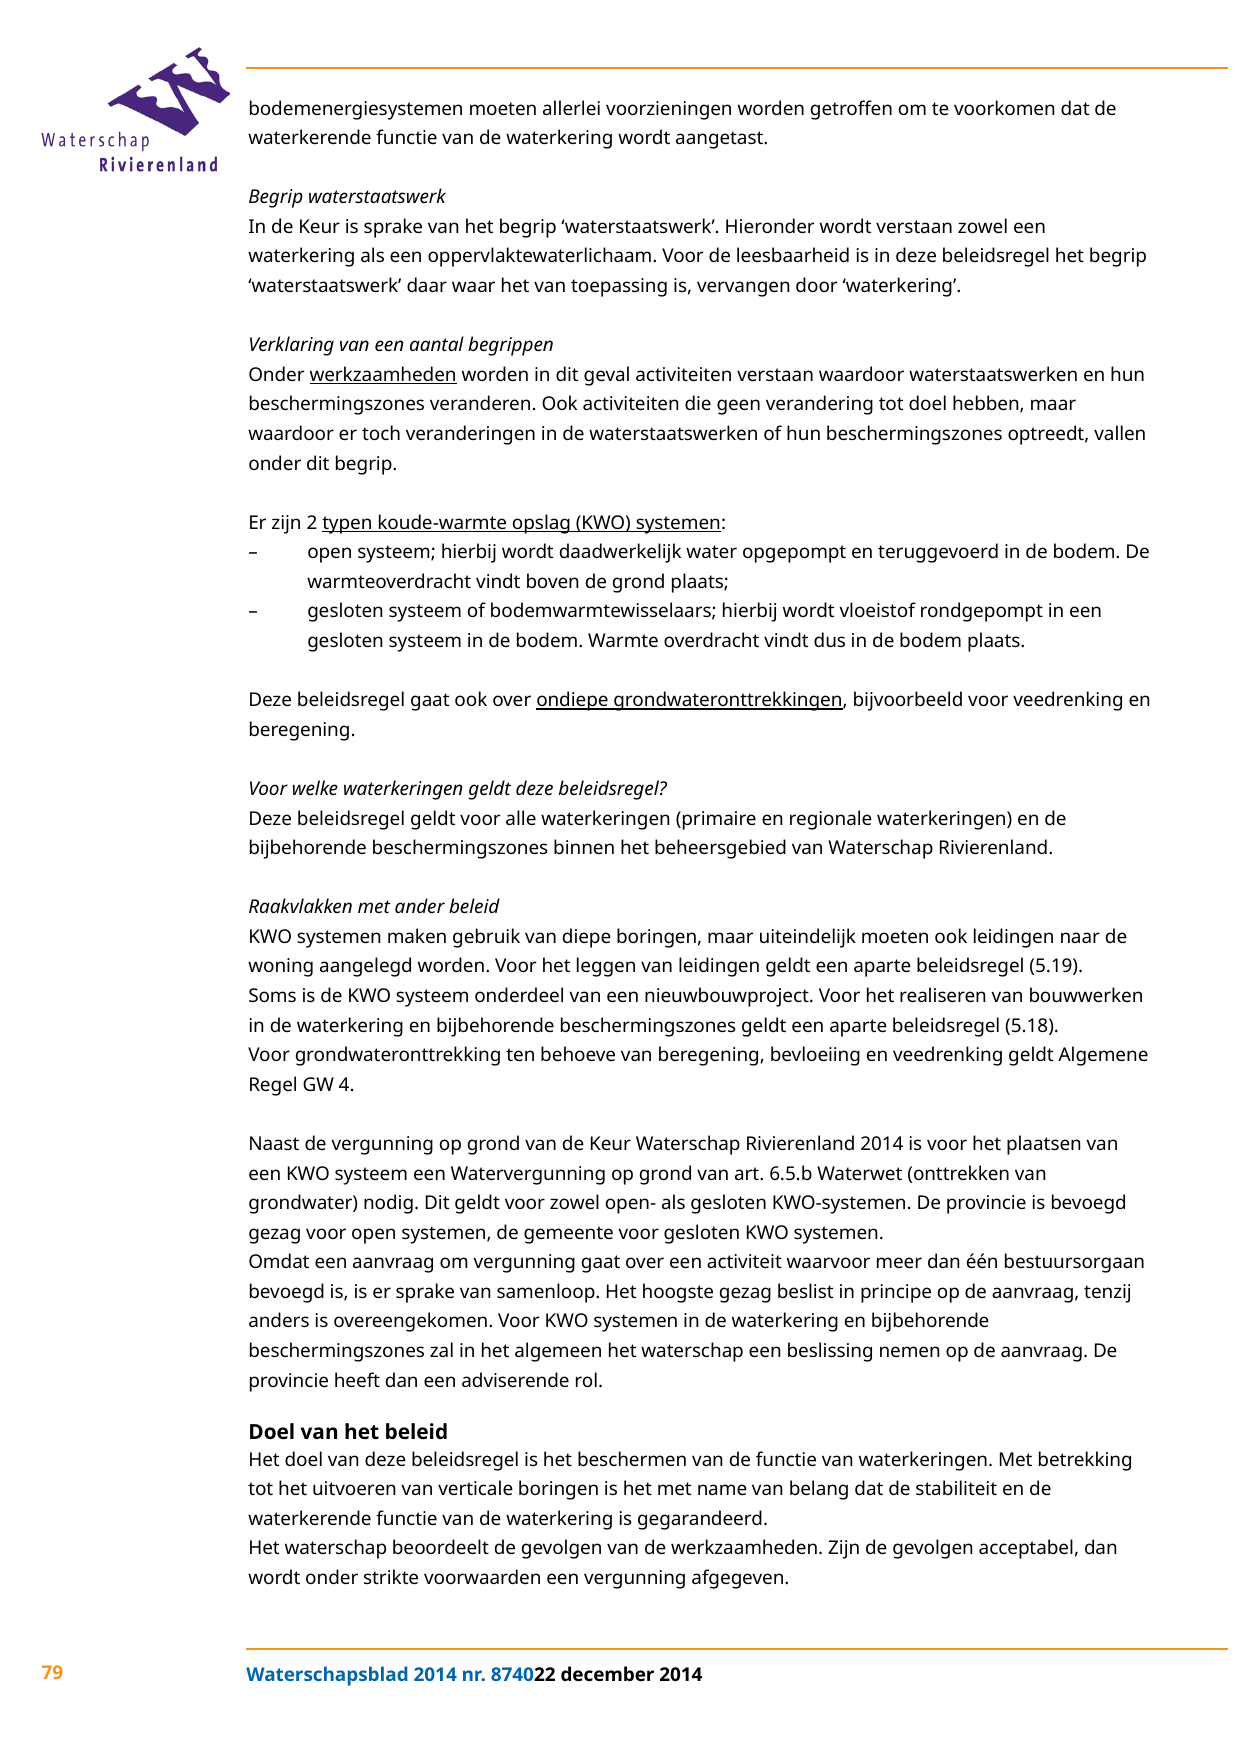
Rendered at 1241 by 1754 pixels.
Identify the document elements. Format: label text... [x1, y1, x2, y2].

text In de Keur is sprake van het begrip ‘waterstaatswerk’. Hieronder wordt verstaan zowel een waterkering als een oppervlaktewaterlichaam. Voor de leesbaarheid is in deze beleidsregel het begrip ‘waterstaatswerk’ daar waar het van toepassing is, vervangen door ‘waterkering’. [248, 213, 1152, 298]
text Doel van het beleid [248, 1417, 1152, 1446]
picture [41, 47, 231, 172]
text Deze beleidsregel gaat ook over ondiepe grondwateronttrekkingen, bijvoorbeeld voor veedrenking en beregening. [248, 686, 1152, 742]
text Begrip waterstaatswerk [248, 183, 1152, 209]
list open systeem; hierbij wordt daadwerkelijk water opgepompt en teruggevoerd in de bodem. De warmteoverdracht vindt boven de grond plaats; [248, 538, 1152, 594]
text Naast de vergunning op grond van de Keur Waterschap Rivierenland 2014 is voor het plaatsen van een KWO systeem een Watervergunning op grond van art. 6.5.b Waterwet (onttrekken van grondwater) nodig. Dit geldt voor zowel open- als gesloten KWO-systemen. De provincie is bevoegd gezag voor open systemen, de gemeente voor gesloten KWO systemen. [248, 1130, 1152, 1245]
text Het doel van deze beleidsregel is het beschermen van de functie van waterkeringen. Met betrekking tot het uitvoeren van verticale boringen is het met name van belang dat de stabiliteit en de waterkerende functie van de waterkering is gegarandeerd. [248, 1446, 1152, 1531]
text KWO systemen maken gebruik van diepe boringen, maar uiteindelijk moeten ook leidingen naar de woning aangelegd worden. Voor het leggen van leidingen geldt een aparte beleidsregel (5.19). [248, 923, 1152, 978]
text Voor welke waterkeringen geldt deze beleidsregel? [248, 775, 1152, 801]
text Voor grondwateronttrekking ten behoeve van beregening, bevloeiing en veedrenking geldt Algemene Regel GW 4. [248, 1041, 1152, 1097]
text Het waterschap beoordeelt de gevolgen van de werkzaamheden. Zijn de gevolgen acceptabel, dan wordt onder strikte voorwaarden een vergunning afgegeven. [248, 1534, 1152, 1590]
text bodemenergiesystemen moeten allerlei voorzieningen worden getroffen om te voorkomen dat de waterkerende functie van de waterkering wordt aangetast. [248, 95, 1152, 150]
list gesloten systeem of bodemwarmtewisselaars; hierbij wordt vloeistof rondgepompt in een gesloten systeem in de bodem. Warmte overdracht vindt dus in de bodem plaats. [248, 598, 1152, 653]
text Er zijn 2 typen koude-warmte opslag (KWO) systemen: [248, 509, 1152, 535]
text Soms is de KWO systeem onderdeel van een nieuwbouwproject. Voor het realiseren van bouwwerken in de waterkering en bijbehorende beschermingszones geldt een aparte beleidsregel (5.18). [248, 982, 1152, 1038]
text Onder werkzaamheden worden in dit geval activiteiten verstaan waardoor waterstaatswerken en hun beschermingszones veranderen. Ook activiteiten die geen verandering tot doel hebben, maar waardoor er toch veranderingen in de waterstaatswerken of hun beschermingszones optreedt, vallen onder dit begrip. [248, 361, 1152, 476]
text Deze beleidsregel geldt voor alle waterkeringen (primaire en regionale waterkeringen) en de bijbehorende beschermingszones binnen het beheersgebied van Waterschap Rivierenland. [248, 805, 1152, 860]
text Omdat een aanvraag om vergunning gaat over een activiteit waarvoor meer dan één bestuursorgaan bevoegd is, is er sprake van samenloop. Het hoogste gezag beslist in principe op de aanvraag, tenzij anders is overeengekomen. Voor KWO systemen in de waterkering en bijbehorende beschermingszones zal in het algemeen het waterschap een beslissing nemen op de aanvraag. De provincie heeft dan een adviserende rol. [248, 1248, 1152, 1393]
text Verklaring van een aantal begrippen [248, 331, 1152, 357]
text Raakvlakken met ander beleid [248, 893, 1152, 919]
